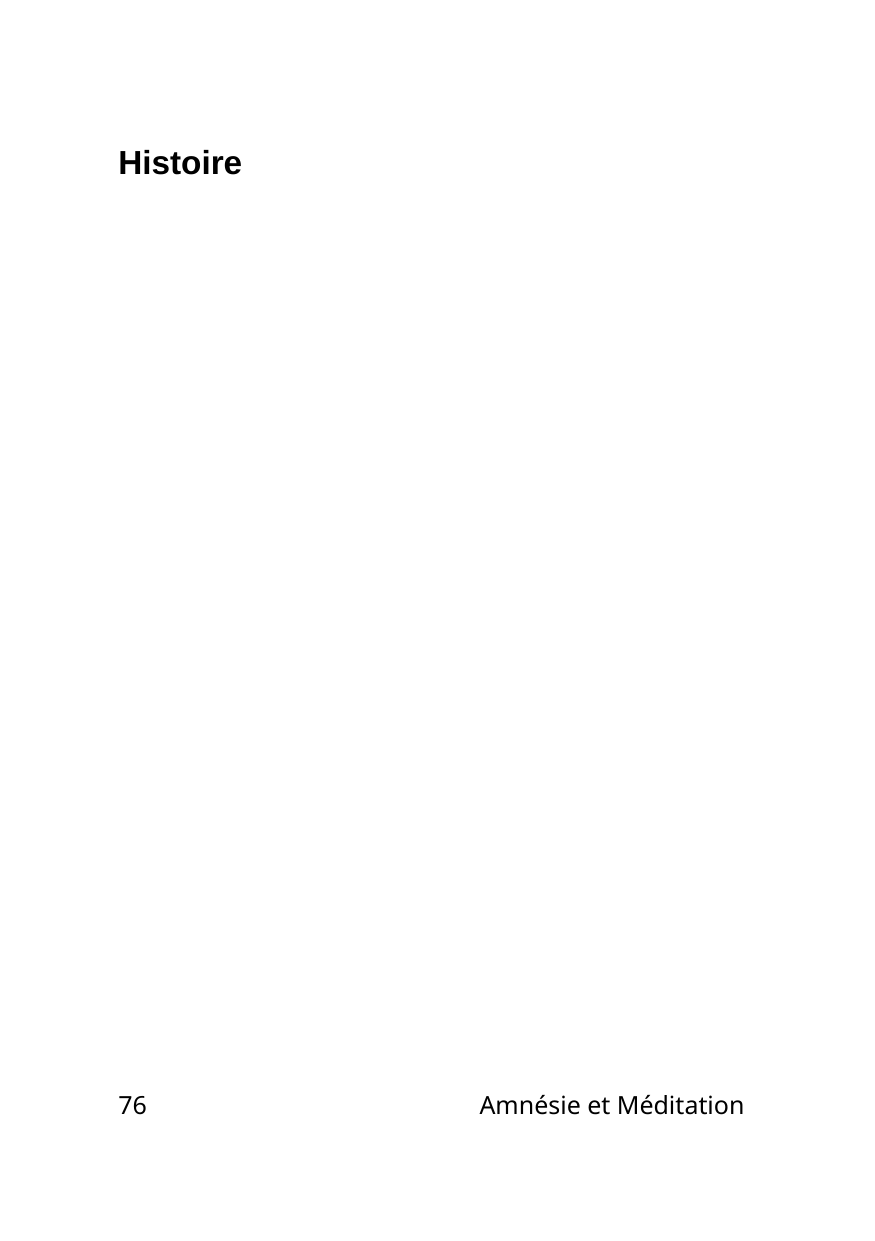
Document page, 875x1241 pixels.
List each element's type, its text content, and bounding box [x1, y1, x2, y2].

subtitle Histoire [118, 143, 756, 182]
